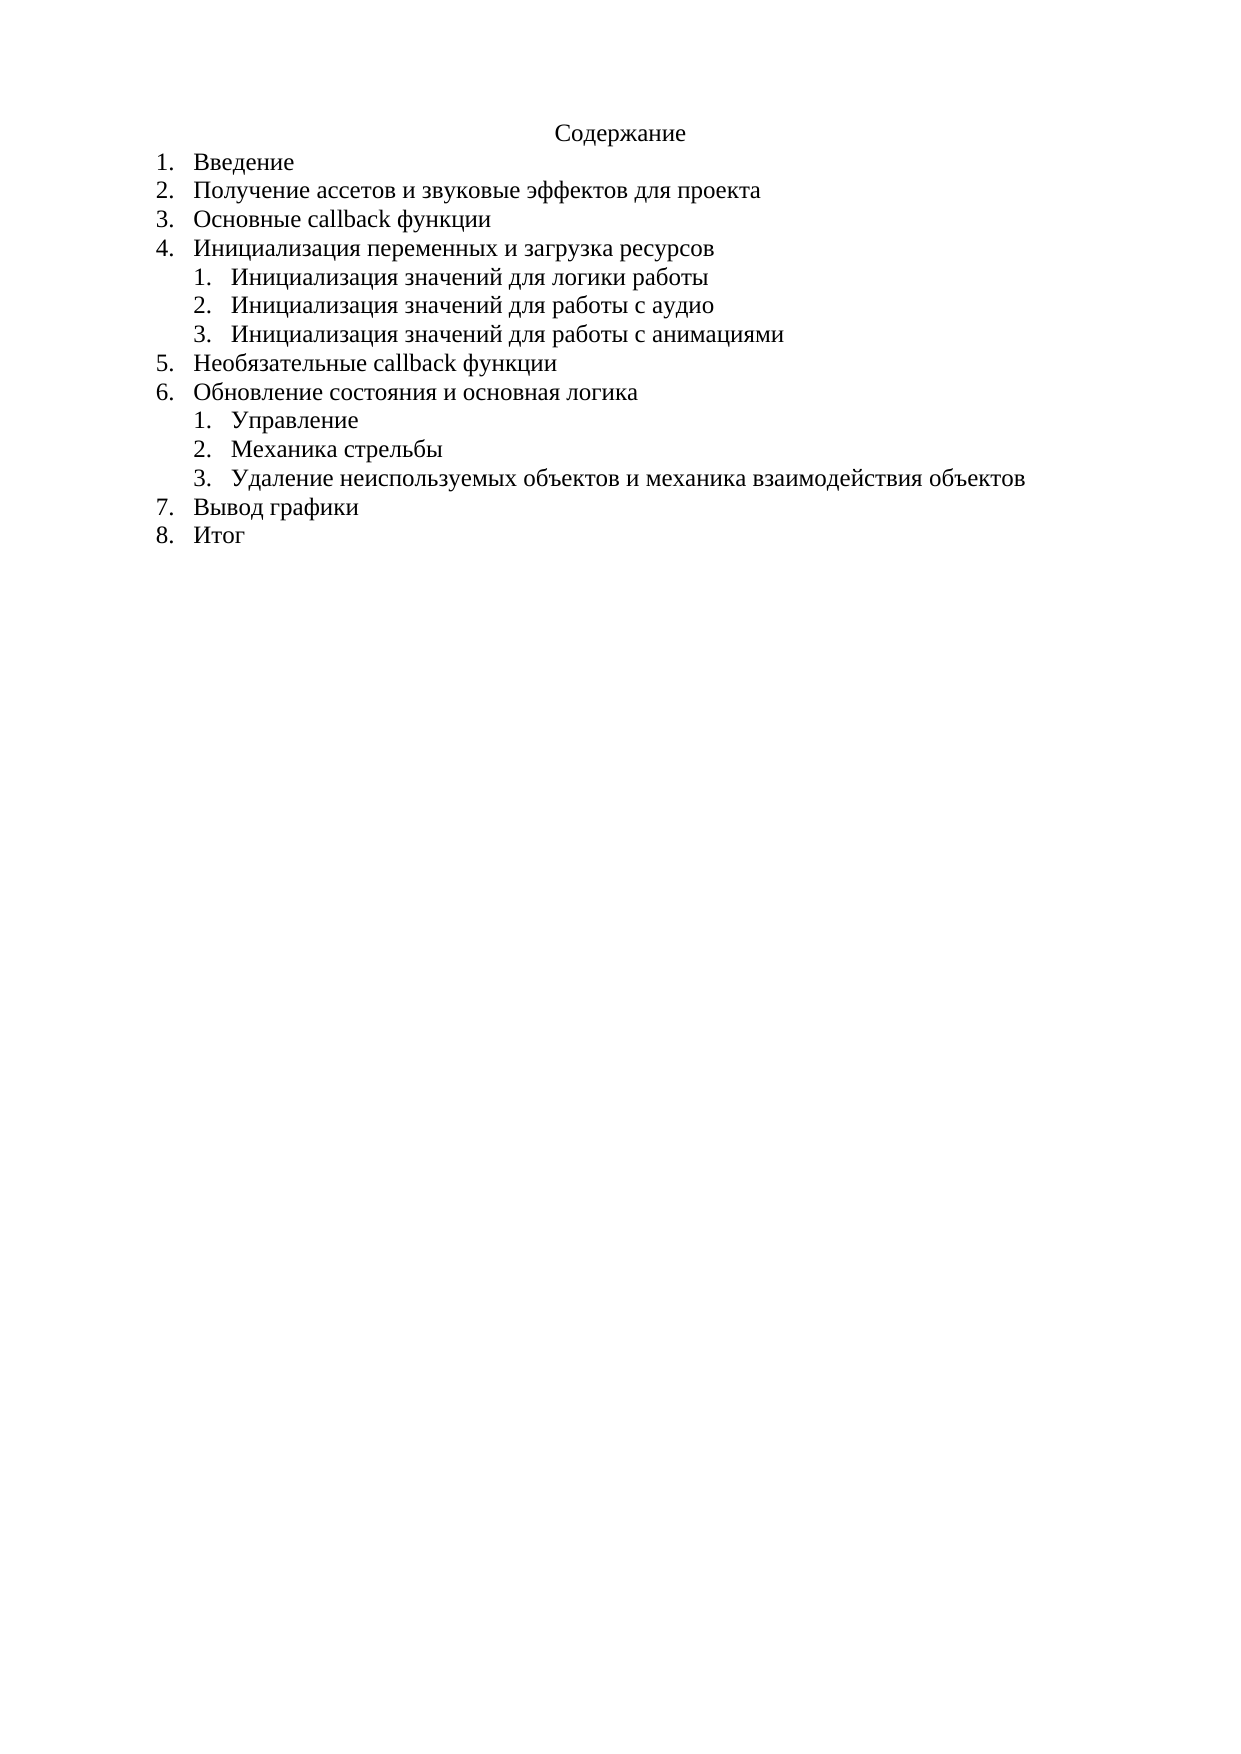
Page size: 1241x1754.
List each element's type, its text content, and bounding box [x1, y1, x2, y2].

list Необязательные callback функции [156, 348, 1122, 377]
list Управление [193, 406, 1122, 434]
list Итог [156, 521, 1122, 549]
list Инициализация переменных и загрузка ресурсов [156, 233, 1122, 262]
list Инициализация значений для работы с аудио [193, 291, 1122, 319]
list Основные callback функции [156, 204, 1122, 233]
list Инициализация значений для работы с анимациями [193, 319, 1122, 348]
list Удаление неиспользуемых объектов и механика взаимодействия объектов [193, 463, 1122, 492]
list Инициализация значений для логики работы [193, 262, 1122, 291]
text Содержание [118, 118, 1122, 147]
list Получение ассетов и звуковые эффектов для проекта [156, 176, 1122, 204]
list Обновление состояния и основная логика [156, 377, 1122, 406]
list Механика стрельбы [193, 434, 1122, 463]
list Введение [156, 147, 1122, 176]
list Вывод графики [156, 492, 1122, 521]
